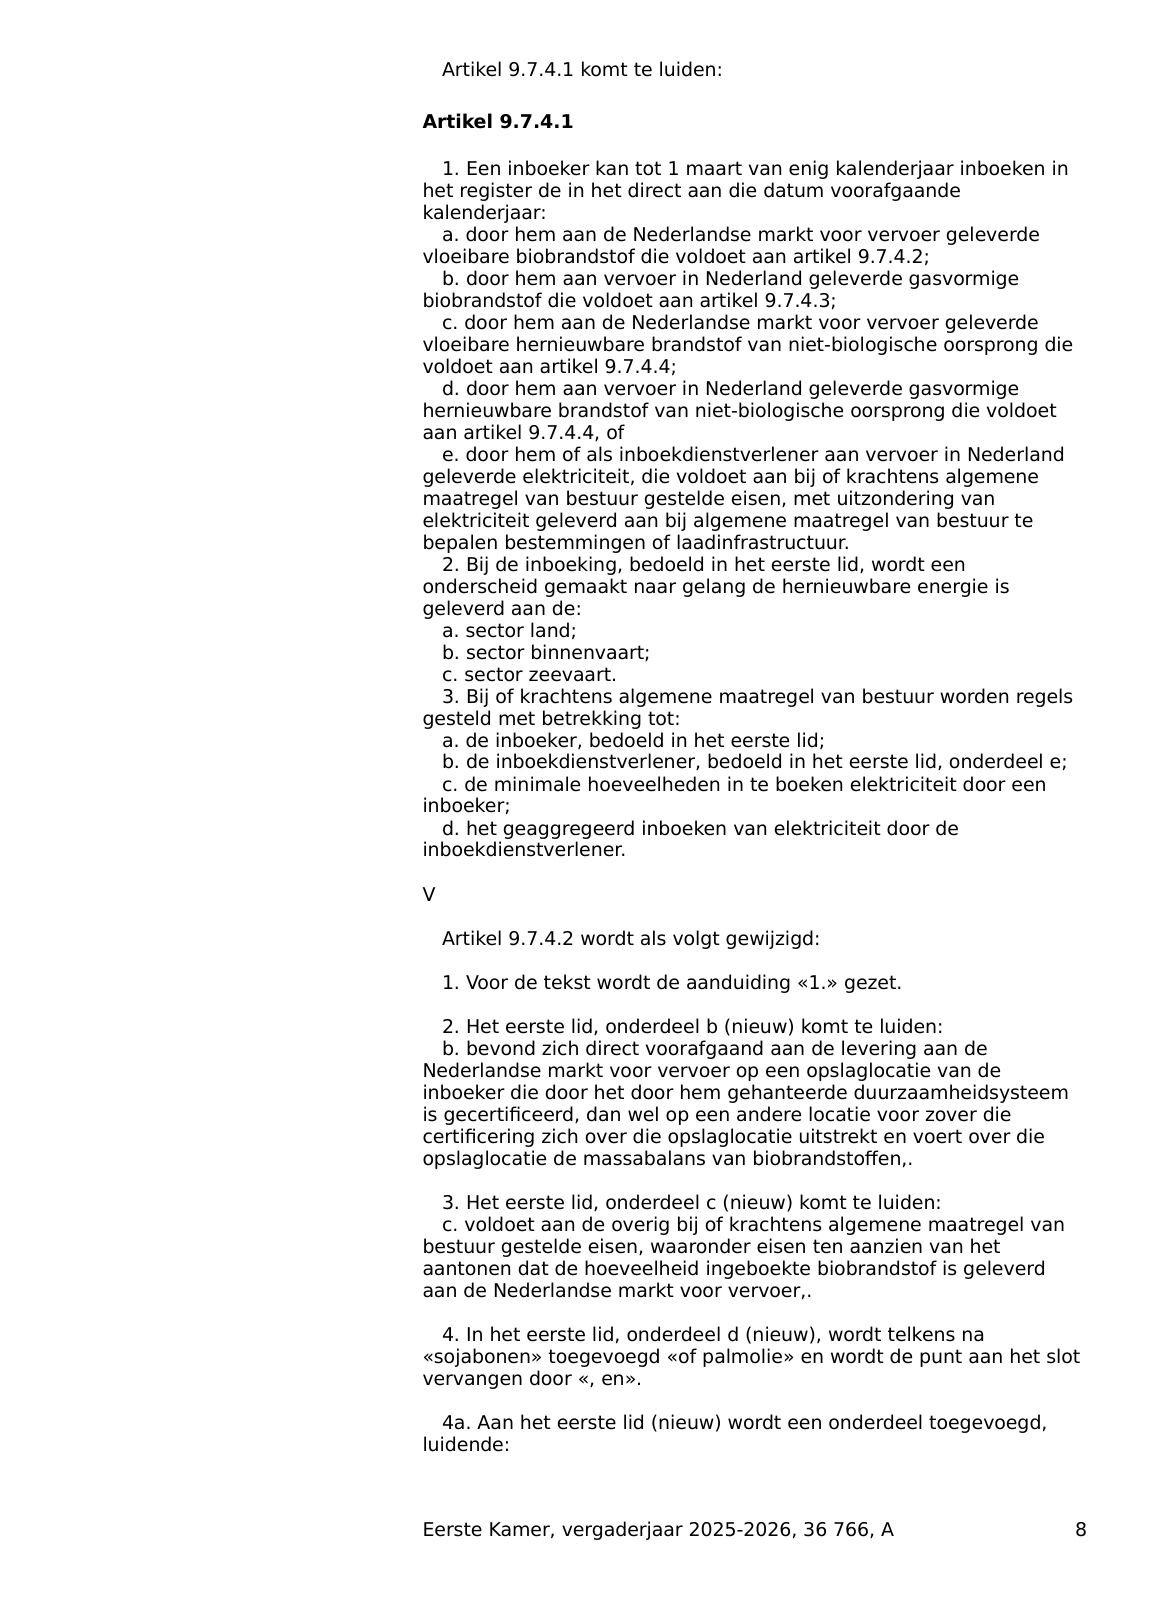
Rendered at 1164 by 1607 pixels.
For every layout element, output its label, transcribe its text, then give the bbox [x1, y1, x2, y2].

text 2. Bij de inboeking, bedoeld in het eerste lid, wordt een onderscheid gemaakt naar gelang de hernieuwbare energie is geleverd aan de: [422, 554, 1087, 619]
text 1. Een inboeker kan tot 1 maart van enig kalenderjaar inboeken in het register de in het direct aan die datum voorafgaande kalenderjaar: [422, 158, 1087, 224]
text a. de inboeker, bedoeld in het eerste lid; [422, 729, 1087, 751]
text Artikel 9.7.4.1 komt te luiden: [422, 59, 1087, 81]
text b. sector binnenvaart; [422, 642, 1087, 663]
text b. door hem aan vervoer in Nederland geleverde gasvormige biobrandstof die voldoet aan artikel 9.7.4.3; [422, 268, 1087, 312]
text b. bevond zich direct voorafgaand aan de levering aan de Nederlandse markt voor vervoer op een opslaglocatie van de inboeker die door het door hem gehanteerde duurzaamheidsysteem is gecertificeerd, dan wel op een andere locatie voor zover die certificering zich over die opslaglocatie uitstrekt en voert over die opslaglocatie de massabalans van biobrandstoffen,. [422, 1038, 1087, 1170]
subtitle Artikel 9.7.4.1 [422, 111, 1087, 133]
text c. voldoet aan de overig bij of krachtens algemene maatregel van bestuur gestelde eisen, waaronder eisen ten aanzien van het aantonen dat de hoeveelheid ingeboekte biobrandstof is geleverd aan de Nederlandse markt voor vervoer,. [422, 1214, 1087, 1302]
text 1. Voor de tekst wordt de aanduiding «1.» gezet. [422, 972, 1087, 994]
text 3. Het eerste lid, onderdeel c (nieuw) komt te luiden: [422, 1192, 1087, 1214]
text Artikel 9.7.4.2 wordt als volgt gewijzigd: [422, 928, 1087, 950]
text d. het geaggregeerd inboeken van elektriciteit door de inboekdienstverlener. [422, 817, 1087, 861]
text c. de minimale hoeveelheden in te boeken elektriciteit door een inboeker; [422, 773, 1087, 817]
text a. door hem aan de Nederlandse markt voor vervoer geleverde vloeibare biobrandstof die voldoet aan artikel 9.7.4.2; [422, 224, 1087, 268]
text a. sector land; [422, 619, 1087, 642]
text c. door hem aan de Nederlandse markt voor vervoer geleverde vloeibare hernieuwbare brandstof van niet-biologische oorsprong die voldoet aan artikel 9.7.4.4; [422, 312, 1087, 378]
text 2. Het eerste lid, onderdeel b (nieuw) komt te luiden: [422, 1016, 1087, 1038]
text 4a. Aan het eerste lid (nieuw) wordt een onderdeel toegevoegd, luidende: [422, 1412, 1087, 1456]
text 4. In het eerste lid, onderdeel d (nieuw), wordt telkens na «sojabonen» toegevoegd «of palmolie» en wordt de punt aan het slot vervangen door «, en». [422, 1324, 1087, 1390]
text V [422, 883, 1087, 906]
text b. de inboekdienstverlener, bedoeld in het eerste lid, onderdeel e; [422, 751, 1087, 773]
text c. sector zeevaart. [422, 663, 1087, 686]
text 3. Bij of krachtens algemene maatregel van bestuur worden regels gesteld met betrekking tot: [422, 686, 1087, 729]
text d. door hem aan vervoer in Nederland geleverde gasvormige hernieuwbare brandstof van niet-biologische oorsprong die voldoet aan artikel 9.7.4.4, of [422, 378, 1087, 444]
text e. door hem of als inboekdienstverlener aan vervoer in Nederland geleverde elektriciteit, die voldoet aan bij of krachtens algemene maatregel van bestuur gestelde eisen, met uitzondering van elektriciteit geleverd aan bij algemene maatregel van bestuur te bepalen bestemmingen of laadinfrastructuur. [422, 444, 1087, 554]
